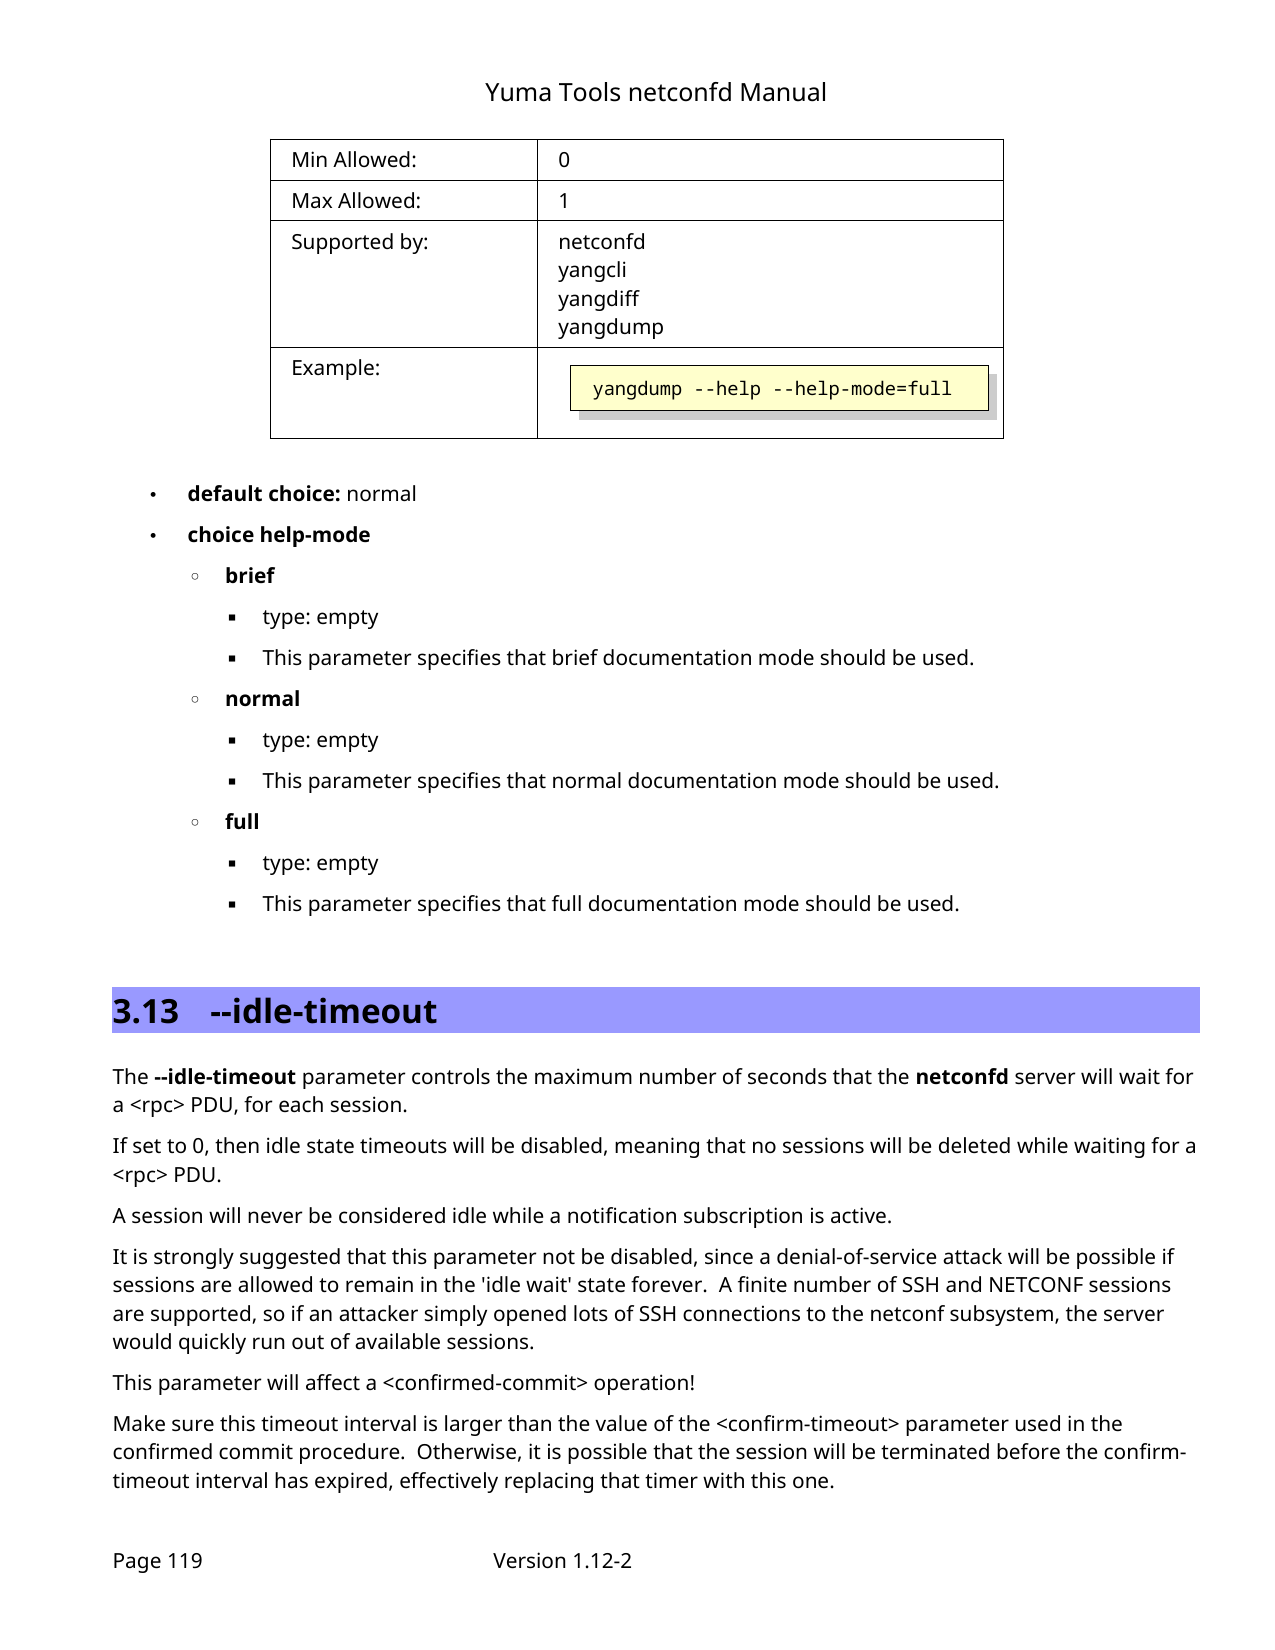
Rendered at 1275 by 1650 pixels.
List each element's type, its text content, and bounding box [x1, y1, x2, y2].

table_cell 0 [538, 140, 1003, 179]
table_cell Max Allowed: [271, 181, 537, 220]
list type: empty [225, 848, 1200, 876]
list This parameter specifies that brief documentation mode should be used. [225, 643, 1200, 672]
table_cell Example: [271, 348, 537, 438]
table_cell Min Allowed: [271, 140, 537, 179]
list full [187, 807, 1200, 836]
text A session will never be considered idle while a notification subscription is active. [112, 1201, 1200, 1229]
list default choice: normal [150, 479, 1200, 508]
list normal [187, 684, 1200, 713]
text It is strongly suggested that this parameter not be disabled, since a denial-of-service attack will be possible if sessions are allowed to remain in the 'idle wait' state forever. A finite number of SSH and NETCONF sessions are supported, so if an attacker simply opened lots of SSH connections to the netconf subsystem, the server would quickly run out of available sessions. [112, 1242, 1200, 1356]
text Make sure this timeout interval is larger than the value of the <confirm-timeout> parameter used in the confirmed commit procedure. Otherwise, it is possible that the session will be terminated before the confirm-timeout interval has expired, effectively replacing that timer with this one. [112, 1409, 1200, 1494]
table_cell 1 [538, 181, 1003, 220]
list choice help-mode [150, 521, 1200, 549]
text If set to 0, then idle state timeouts will be disabled, meaning that no sessions will be deleted while waiting for a <rpc> PDU. [112, 1131, 1200, 1188]
table_cell netconfd yangcli yangdiff yangdump [538, 221, 1003, 347]
list type: empty [225, 602, 1200, 631]
list This parameter specifies that full documentation mode should be used. [225, 889, 1200, 917]
list brief [187, 561, 1200, 590]
list type: empty [225, 725, 1200, 754]
text This parameter will affect a <confirmed-commit> operation! [112, 1368, 1200, 1396]
subtitle --idle-timeout [112, 987, 1200, 1033]
list This parameter specifies that normal documentation mode should be used. [225, 766, 1200, 794]
table_cell Supported by: [271, 221, 537, 347]
text The --idle-timeout parameter controls the maximum number of seconds that the netconfd server will wait for a <rpc> PDU, for each session. [112, 1062, 1200, 1119]
table_cell yangdump --help --help-mode=full [538, 348, 1003, 438]
